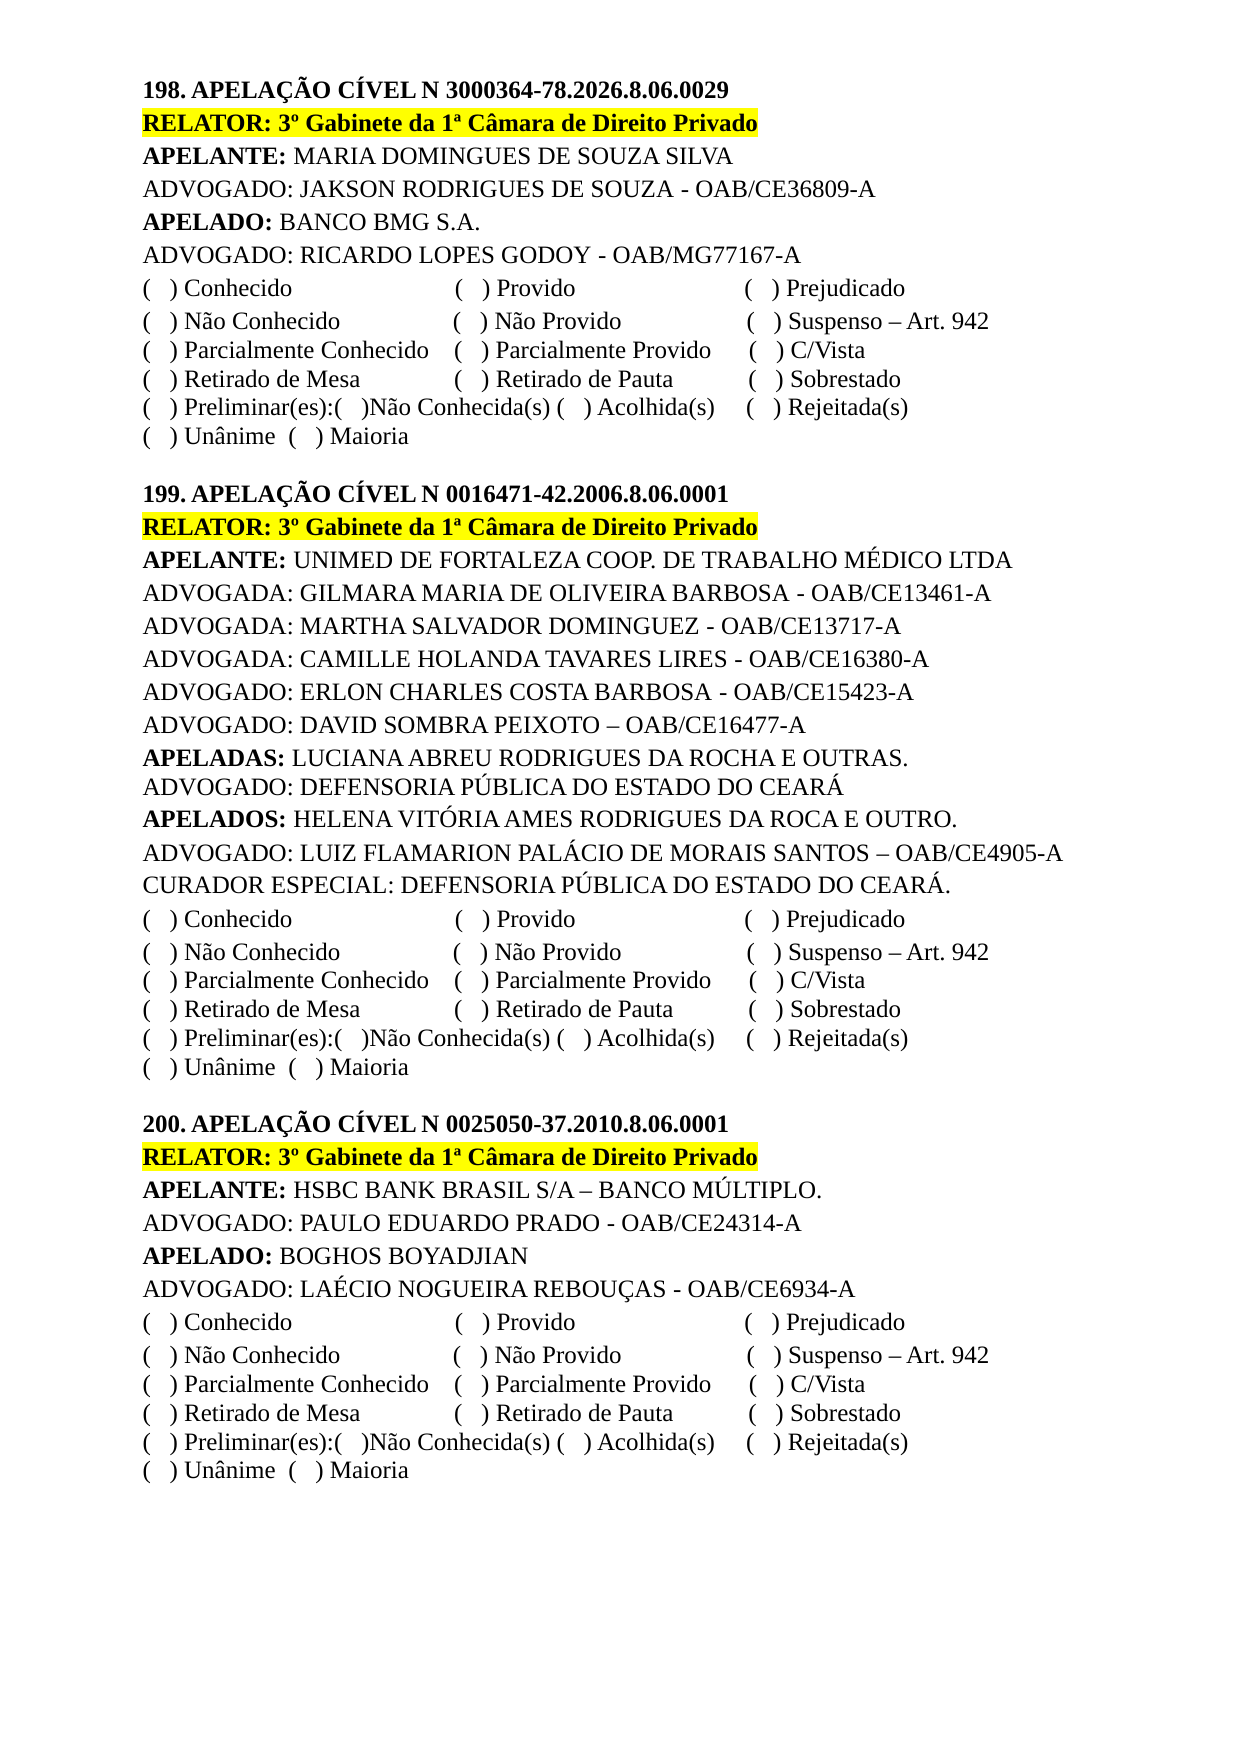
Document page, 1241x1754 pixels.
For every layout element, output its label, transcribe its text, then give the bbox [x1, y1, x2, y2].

text 199. APELAÇÃO CÍVEL N 0016471-42.2006.8.06.0001 RELATOR: 3º Gabinete da 1ª Câmara de Direito Privado APELANTE: UNIMED DE FORTALEZA COOP. DE TRABALHO MÉDICO LTDA ADVOGADA: GILMARA MARIA DE OLIVEIRA BARBOSA - OAB/CE13461-A ADVOGADA: MARTHA SALVADOR DOMINGUEZ - OAB/CE13717-A ADVOGADA: CAMILLE HOLANDA TAVARES LIRES - OAB/CE16380-A ADVOGADO: ERLON CHARLES COSTA BARBOSA - OAB/CE15423-A ADVOGADO: DAVID SOMBRA PEIXOTO – OAB/CE16477-A [142, 479, 1141, 738]
text ( ) Unânime ( ) Maioria [142, 1052, 1158, 1080]
text ( ) Não Conhecido ( ) Não Provido ( ) Suspenso – Art. 942 [142, 1340, 1158, 1369]
text ADVOGADO: DEFENSORIA PÚBLICA DO ESTADO DO CEARÁ APELADOS: HELENA VITÓRIA AMES RODRIGUES DA ROCA E OUTRO. ADVOGADO: LUIZ FLAMARION PALÁCIO DE MORAIS SANTOS – OAB/CE4905-A [142, 772, 1141, 866]
text ( ) Preliminar(es):( )Não Conhecida(s) ( ) Acolhida(s) ( ) Rejeitada(s) [142, 392, 1158, 421]
text ( ) Retirado de Mesa ( ) Retirado de Pauta ( ) Sobrestado [142, 364, 1158, 392]
text APELADAS: LUCIANA ABREU RODRIGUES DA ROCHA E OUTRAS. [142, 743, 1141, 772]
text 198. APELAÇÃO CÍVEL N 3000364-78.2026.8.06.0029 RELATOR: 3º Gabinete da 1ª Câmara de Direito Privado APELANTE: MARIA DOMINGUES DE SOUZA SILVA ADVOGADO: JAKSON RODRIGUES DE SOUZA - OAB/CE36809-A APELADO: BANCO BMG S.A. ADVOGADO: RICARDO LOPES GODOY - OAB/MG77167-A ( ) Conhecido ( ) Provido ( ) Prejudicado [142, 75, 1141, 302]
text ( ) Parcialmente Conhecido ( ) Parcialmente Provido ( ) C/Vista [142, 335, 1158, 364]
text ( ) Unânime ( ) Maioria [142, 421, 1158, 450]
text 200. APELAÇÃO CÍVEL N 0025050-37.2010.8.06.0001 RELATOR: 3º Gabinete da 1ª Câmara de Direito Privado APELANTE: HSBC BANK BRASIL S/A – BANCO MÚLTIPLO. ADVOGADO: PAULO EDUARDO PRADO - OAB/CE24314-A APELADO: BOGHOS BOYADJIAN ADVOGADO: LAÉCIO NOGUEIRA REBOUÇAS - OAB/CE6934-A ( ) Conhecido ( ) Provido ( ) Prejudicado [142, 1109, 1141, 1336]
text ( ) Retirado de Mesa ( ) Retirado de Pauta ( ) Sobrestado [142, 1398, 1158, 1427]
text CURADOR ESPECIAL: DEFENSORIA PÚBLICA DO ESTADO DO CEARÁ. ( ) Conhecido ( ) Provido ( ) Prejudicado [142, 871, 1141, 932]
text ( ) Parcialmente Conhecido ( ) Parcialmente Provido ( ) C/Vista [142, 965, 1158, 994]
text ( ) Não Conhecido ( ) Não Provido ( ) Suspenso – Art. 942 [142, 306, 1158, 335]
text ( ) Não Conhecido ( ) Não Provido ( ) Suspenso – Art. 942 [142, 937, 1158, 965]
text ( ) Retirado de Mesa ( ) Retirado de Pauta ( ) Sobrestado [142, 994, 1158, 1023]
text ( ) Unânime ( ) Maioria [142, 1455, 1158, 1484]
text ( ) Preliminar(es):( )Não Conhecida(s) ( ) Acolhida(s) ( ) Rejeitada(s) [142, 1427, 1158, 1455]
text ( ) Preliminar(es):( )Não Conhecida(s) ( ) Acolhida(s) ( ) Rejeitada(s) [142, 1023, 1158, 1052]
text ( ) Parcialmente Conhecido ( ) Parcialmente Provido ( ) C/Vista [142, 1369, 1158, 1398]
